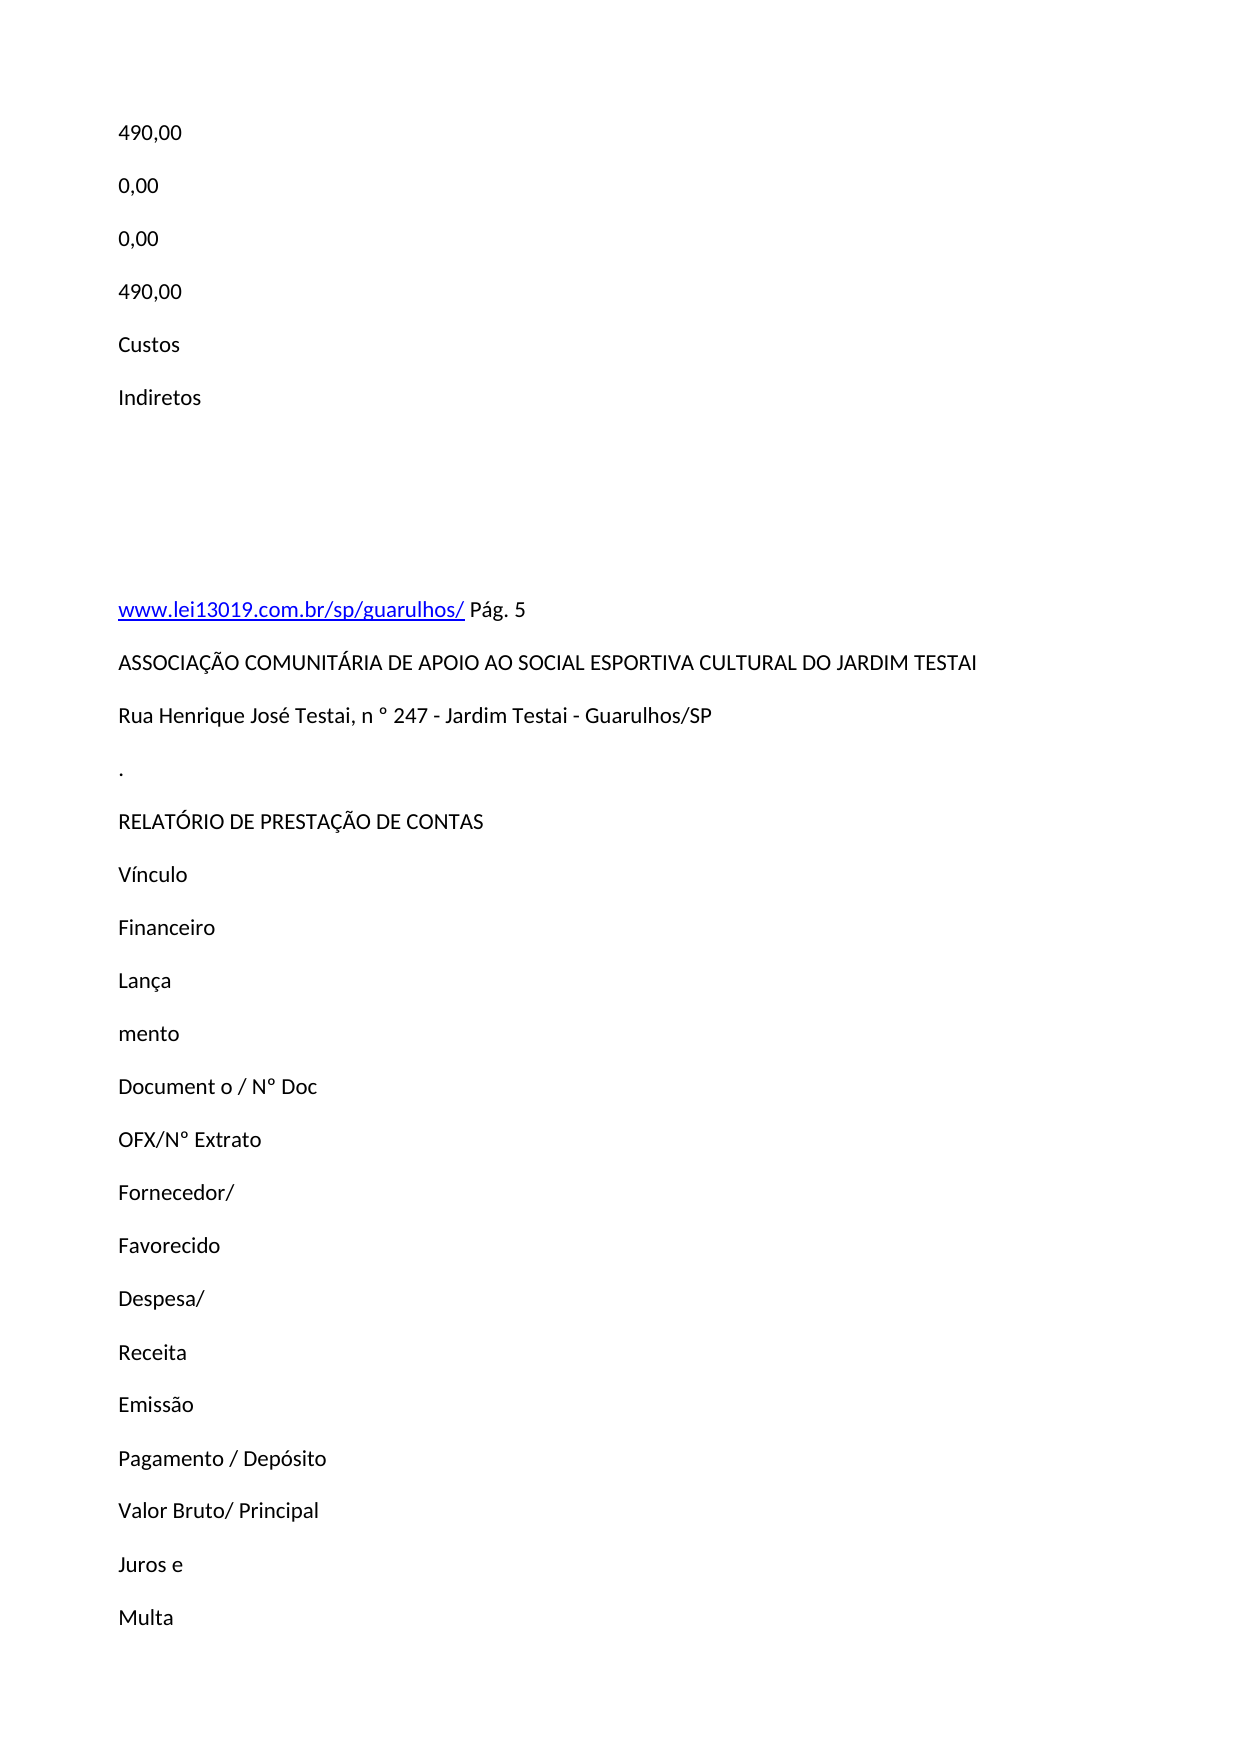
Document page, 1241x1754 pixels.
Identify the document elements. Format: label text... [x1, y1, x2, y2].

text Favorecido [118, 1232, 1122, 1259]
text ASSOCIAÇÃO COMUNITÁRIA DE APOIO AO SOCIAL ESPORTIVA CULTURAL DO JARDIM TESTAI [118, 648, 1122, 676]
text Fornecedor/ [118, 1178, 1122, 1207]
text Financeiro [118, 913, 1122, 941]
text . [118, 754, 1122, 782]
text OFX/Nº Extrato [118, 1126, 1122, 1153]
text Custos [118, 330, 1122, 358]
text RELATÓRIO DE PRESTAÇÃO DE CONTAS [118, 807, 1122, 835]
text Indiretos [118, 383, 1122, 411]
text Emissão [118, 1391, 1122, 1419]
text Document o / Nº Doc [118, 1072, 1122, 1101]
text Juros e [118, 1550, 1122, 1578]
text Receita [118, 1338, 1122, 1366]
text Vínculo [118, 860, 1122, 888]
text 490,00 [118, 118, 1122, 146]
text www.lei13019.com.br/sp/guarulhos/ Pág. 5 [118, 595, 1122, 623]
text 490,00 [118, 277, 1122, 305]
text mento [118, 1019, 1122, 1047]
text Despesa/ [118, 1284, 1122, 1313]
text 0,00 [118, 171, 1122, 199]
text Valor Bruto/ Principal [118, 1497, 1122, 1525]
text Pagamento / Depósito [118, 1444, 1122, 1472]
text Lança [118, 966, 1122, 994]
text Rua Henrique José Testai, n º 247 - Jardim Testai - Guarulhos/SP [118, 701, 1122, 729]
text Multa [118, 1603, 1122, 1631]
text 0,00 [118, 224, 1122, 252]
